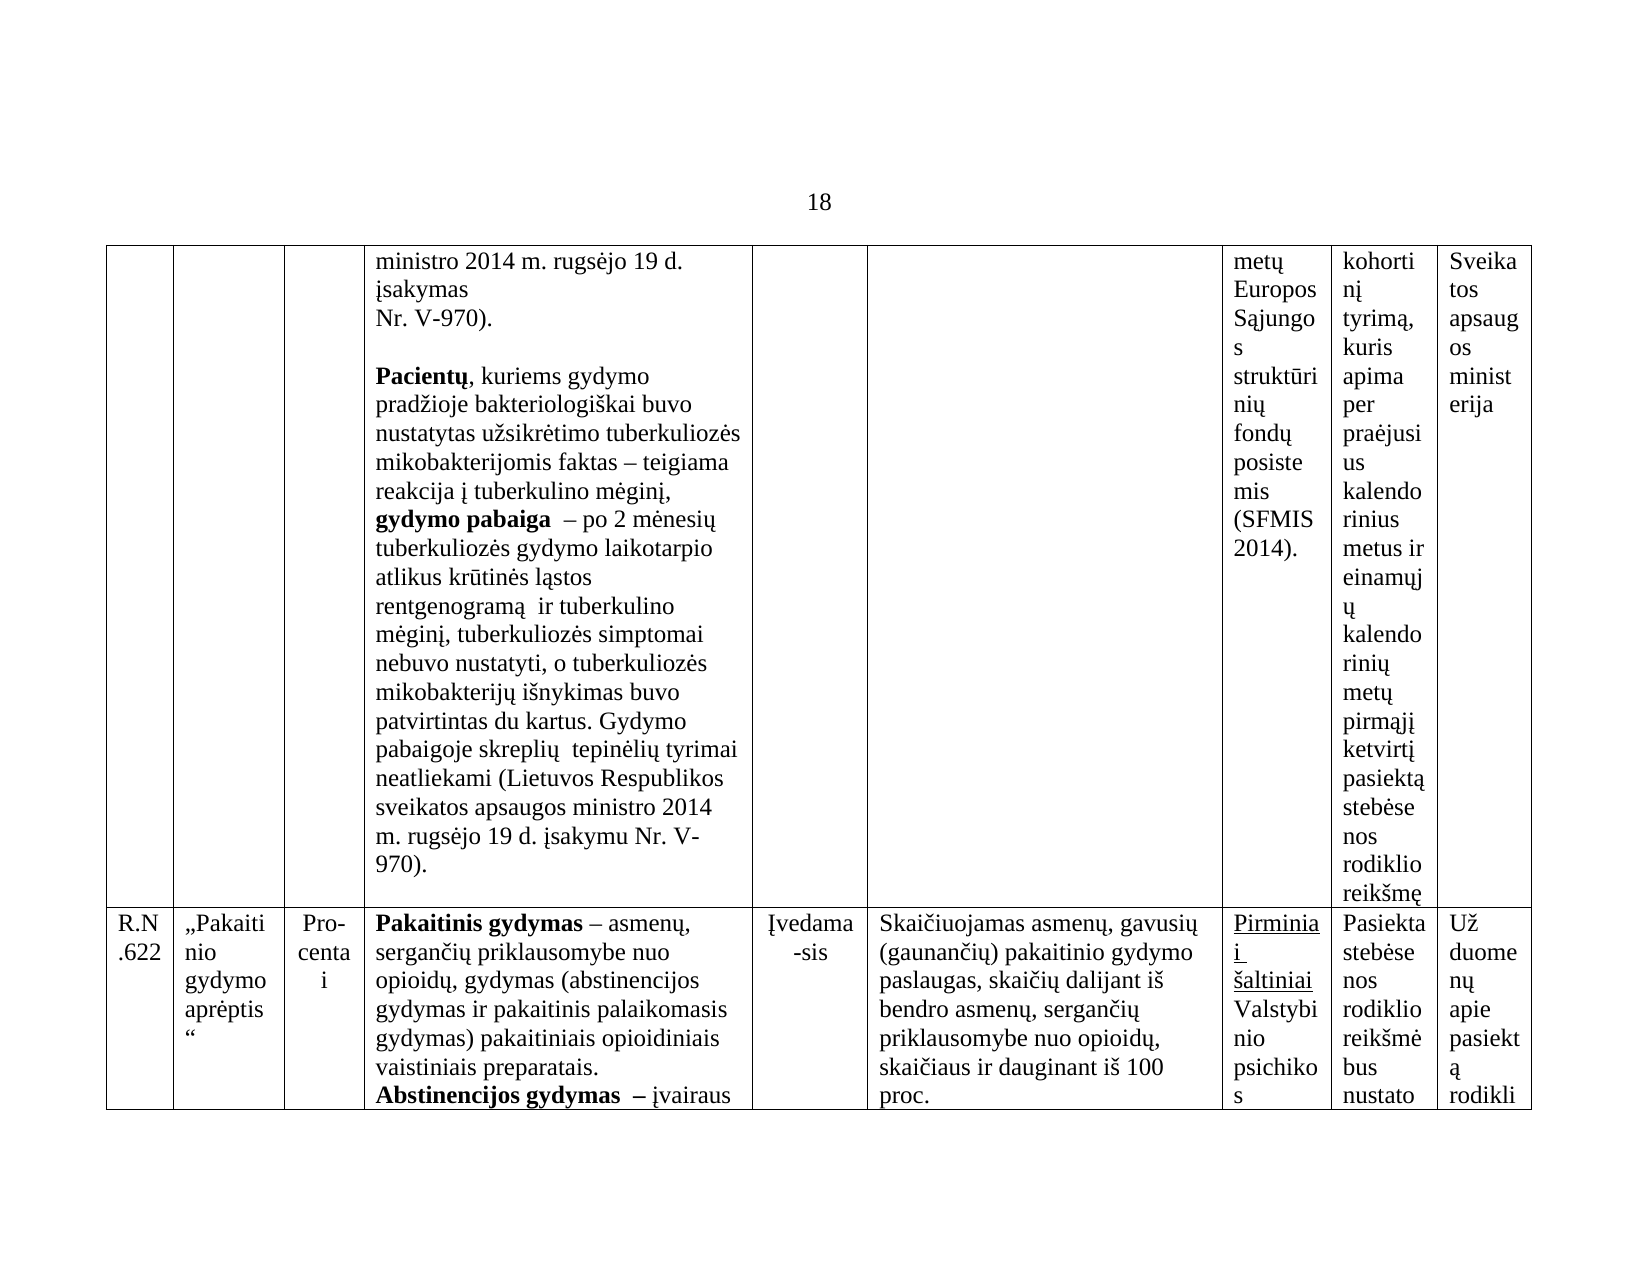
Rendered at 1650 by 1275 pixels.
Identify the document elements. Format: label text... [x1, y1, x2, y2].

table_cell Pro-centai [285, 908, 364, 1109]
table_cell Skaičiuojamas asmenų, gavusių (gaunančių) pakaitinio gydymo paslaugas, skaičių dalijant iš bendro asmenų, sergančių priklausomybe nuo opioidų, skaičiaus ir dauginant iš 100 proc. [868, 908, 1222, 1109]
table_cell R.N.622 [107, 908, 173, 1109]
table_cell [285, 246, 364, 907]
table_cell Už duomenų apie pasiektą rodikli [1438, 908, 1531, 1109]
table_cell [753, 246, 867, 907]
table_cell [868, 246, 1222, 907]
table_cell Pakaitinis gydymas – asmenų, sergančių priklausomybe nuo opioidų, gydymas (abstinencijos gydymas ir pakaitinis palaikomasis gydymas) pakaitiniais opioidiniais vaistiniais preparatais. Abstinencijos gydymas – įvairaus [365, 908, 752, 1109]
table_cell kohortinį tyrimą, kuris apima per praėjusius kalendorinius metus ir einamųjų kalendorinių metų pirmąjį ketvirtį pasiektą stebėsenos rodiklio reikšmę [1332, 246, 1437, 907]
table_cell Pirminiai šaltiniai Valstybinio psichikos [1223, 908, 1331, 1109]
table_cell [107, 246, 173, 907]
table_cell metų Europos Sąjungos struktūrinių fondų posistemis (SFMIS 2014). [1223, 246, 1331, 907]
table_cell Įvedama-sis [753, 908, 867, 1109]
table_cell Pasiekta stebėsenos rodiklio reikšmė bus nustato [1332, 908, 1437, 1109]
table_cell [174, 246, 284, 907]
table_cell ministro 2014 m. rugsėjo 19 d. įsakymas Nr. V-970). Pacientų, kuriems gydymo pradžioje bakteriologiškai buvo nustatytas užsikrėtimo tuberkuliozės mikobakterijomis faktas – teigiama reakcija į tuberkulino mėginį, gydymo pabaiga – po 2 mėnesių tuberkuliozės gydymo laikotarpio atlikus krūtinės ląstos rentgenogramą ir tuberkulino mėginį, tuberkuliozės simptomai nebuvo nustatyti, o tuberkuliozės mikobakterijų išnykimas buvo patvirtintas du kartus. Gydymo pabaigoje skreplių tepinėlių tyrimai neatliekami (Lietuvos Respublikos sveikatos apsaugos ministro 2014 m. rugsėjo 19 d. įsakymu Nr. V-970). [365, 246, 752, 907]
table_cell „Pakaitinio gydymo aprėptis“ [174, 908, 284, 1109]
table_cell Sveikatos apsaugos ministerija [1438, 246, 1531, 907]
